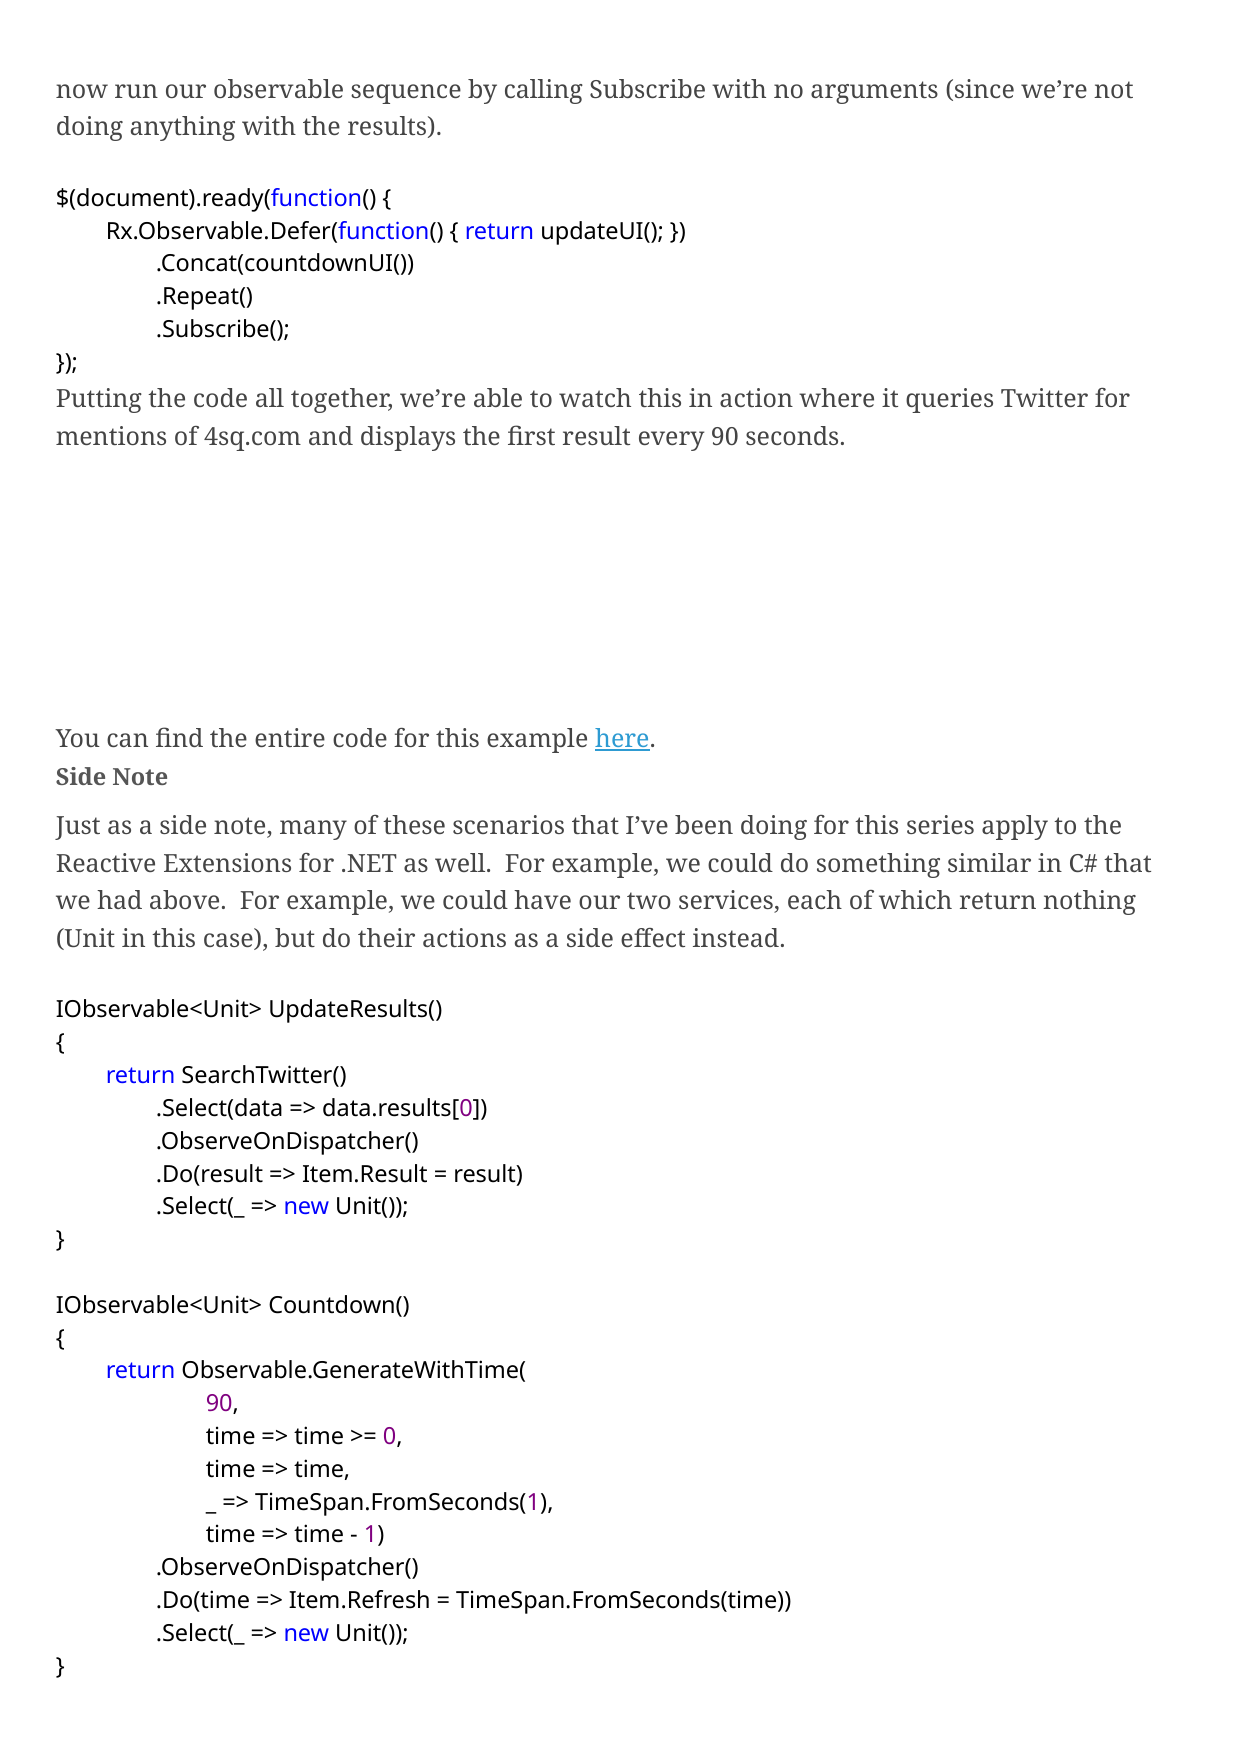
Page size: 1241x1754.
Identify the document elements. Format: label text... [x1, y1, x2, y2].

text .ObserveOnDispatcher() [56, 1550, 1178, 1583]
text Just as a side note, many of these scenarios that I’ve been doing for this series apply to the Reactive Extensions for .NET as well. For example, we could do something similar in C# that we had above. For example, we could have our two services, each of which return nothing (Unit in this case), but do their actions as a side effect instead. [56, 804, 1178, 954]
text { [56, 1320, 1178, 1353]
text .ObserveOnDispatcher() [56, 1123, 1178, 1156]
subtitle Side Note [56, 754, 1178, 792]
text 90, [56, 1386, 1178, 1418]
text .Concat(countdownUI()) [56, 246, 1178, 279]
text IObservable<Unit> UpdateResults() [56, 992, 1178, 1025]
text .Do(result => Item.Result = result) [56, 1156, 1178, 1189]
text { [56, 1025, 1178, 1058]
text return Observable.GenerateWithTime( [56, 1353, 1178, 1386]
text Putting the code all together, we’re able to watch this in action where it queries Twitter for mentions of 4sq.com and displays the first result every 90 seconds. [56, 377, 1178, 452]
text .Repeat() [56, 279, 1178, 312]
text .Select(_ => new Unit()); [56, 1189, 1178, 1222]
text _ => TimeSpan.FromSeconds(1), [56, 1484, 1178, 1517]
text You can find the entire code for this example here. [56, 717, 1178, 754]
text } [56, 1222, 1178, 1254]
text .Select(_ => new Unit()); [56, 1615, 1178, 1648]
text IObservable<Unit> Countdown() [56, 1287, 1178, 1320]
text return SearchTwitter() [56, 1058, 1178, 1090]
text time => time - 1) [56, 1517, 1178, 1550]
text }); [56, 344, 1178, 377]
text } [56, 1648, 1178, 1681]
text time => time >= 0, [56, 1418, 1178, 1451]
text Rx.Observable.Defer(function() { return updateUI(); }) [56, 213, 1178, 246]
text time => time, [56, 1451, 1178, 1484]
text $(document).ready(function() { [56, 180, 1178, 213]
text now run our observable sequence by calling Subscribe with no arguments (since we’re not doing anything with the results). [56, 68, 1178, 143]
text .Select(data => data.results[0]) [56, 1090, 1178, 1123]
text .Do(time => Item.Refresh = TimeSpan.FromSeconds(time)) [56, 1583, 1178, 1615]
text .Subscribe(); [56, 312, 1178, 344]
